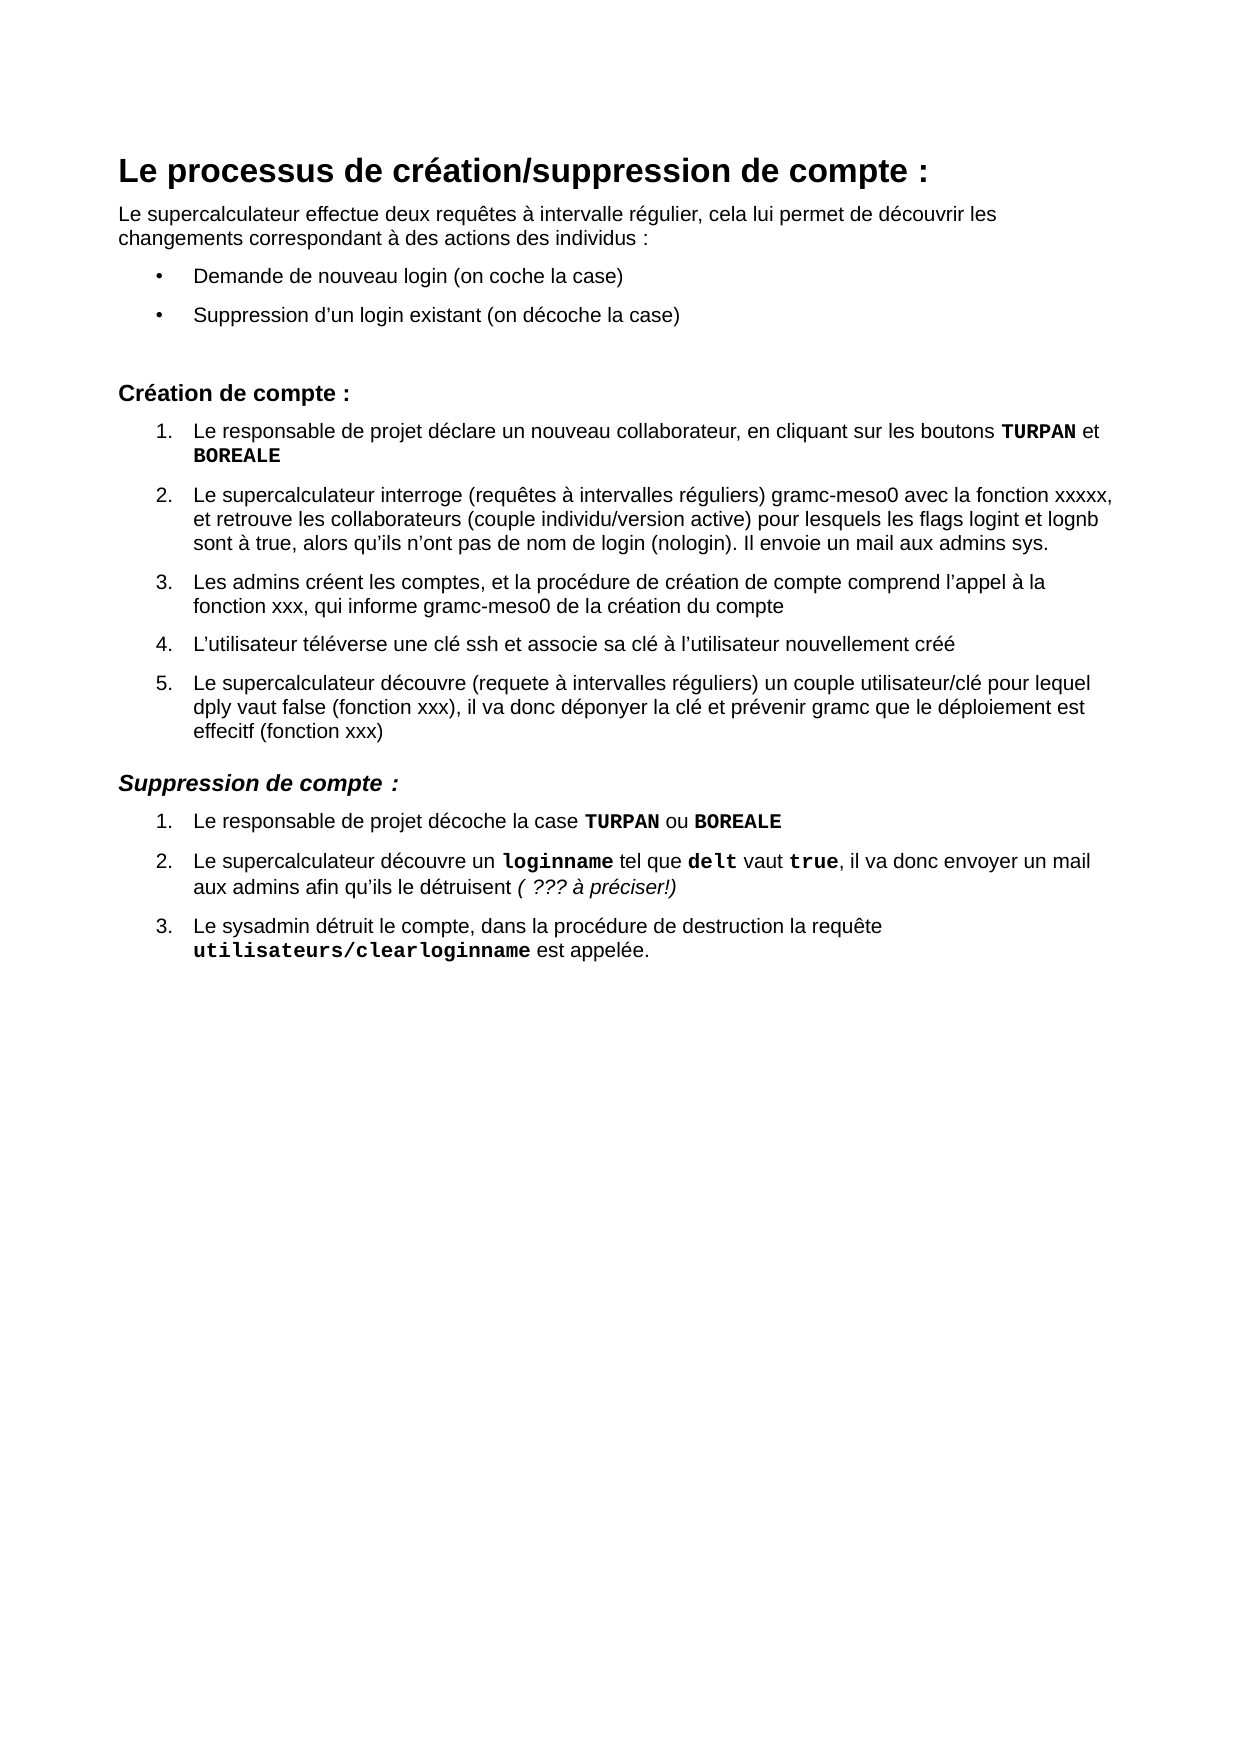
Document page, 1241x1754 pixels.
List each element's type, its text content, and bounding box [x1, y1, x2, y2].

list Le supercalculateur découvre (requete à intervalles réguliers) un couple utilisateur/clé pour lequel dply vaut false (fonction xxx), il va donc déponyer la clé et prévenir gramc que le déploiement est effecitf (fonction xxx) [156, 671, 1122, 742]
text Le supercalculateur effectue deux requêtes à intervalle régulier, cela lui permet de découvrir les changements correspondant à des actions des individus : [118, 202, 1122, 249]
list Les admins créent les comptes, et la procédure de création de compte comprend l’appel à la fonction xxx, qui informe gramc-meso0 de la création du compte [156, 569, 1122, 617]
subtitle Le processus de création/suppression de compte : [118, 151, 1122, 189]
list Le supercalculateur découvre un loginname tel que delt vaut true, il va donc envoyer un mail aux admins afin qu’ils le détruisent ( ??? à préciser!) [156, 849, 1122, 899]
list Le sysadmin détruit le compte, dans la procédure de destruction la requête utilisateurs/clearloginname est appelée. [156, 914, 1122, 963]
list Demande de nouveau login (on coche la case) [156, 264, 1122, 288]
list Le responsable de projet décoche la case TURPAN ou BOREALE [156, 809, 1122, 835]
subtitle Suppression de compte : [118, 769, 1122, 796]
subtitle Création de compte : [118, 380, 1122, 407]
list Suppression d’un login existant (on décoche la case) [156, 303, 1122, 327]
list L’utilisateur téléverse une clé ssh et associe sa clé à l’utilisateur nouvellement créé [156, 632, 1122, 656]
list Le responsable de projet déclare un nouveau collaborateur, en cliquant sur les boutons TURPAN et BOREALE [156, 419, 1122, 468]
list Le supercalculateur interroge (requêtes à intervalles réguliers) gramc-meso0 avec la fonction xxxxx, et retrouve les collaborateurs (couple individu/version active) pour lesquels les flags logint et lognb sont à true, alors qu’ils n’ont pas de nom de login (nologin). Il envoie un mail aux admins sys. [156, 483, 1122, 555]
